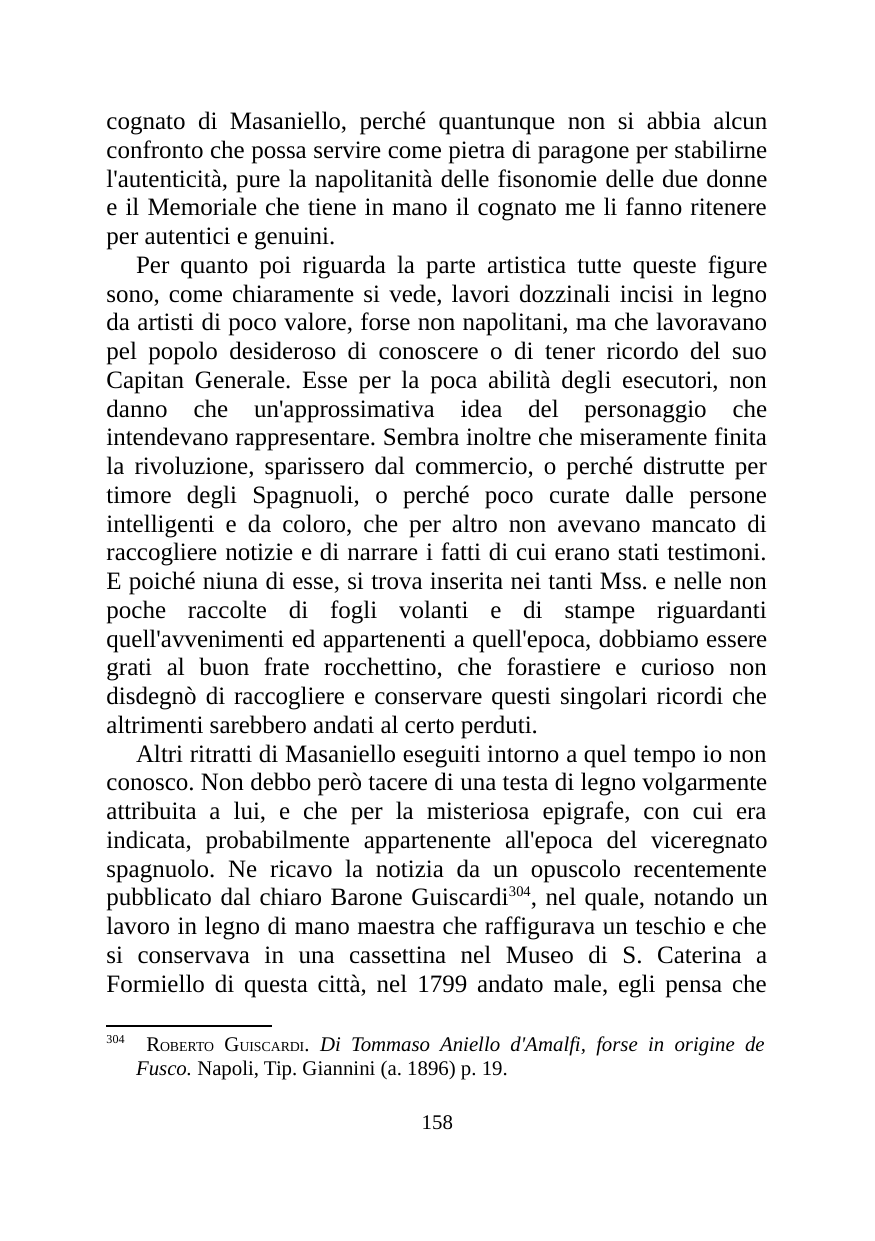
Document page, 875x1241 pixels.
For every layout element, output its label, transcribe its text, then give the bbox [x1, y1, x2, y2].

text Roberto Guiscardi. Di Tommaso Aniello d'Amalfi, forse in origine de Fusco. Napoli, Tip. Giannini (a. 1896) p. 19. [106, 1032, 768, 1080]
text cognato di Masaniello, perché quantunque non si abbia alcun confronto che possa servire come pietra di paragone per stabilirne l'autenticità, pure la napolitanità delle fisonomie delle due donne e il Memoriale che tiene in mano il cognato me li fanno ritenere per autentici e genuini. [106, 106, 768, 250]
text Altri ritratti di Masaniello eseguiti intorno a quel tempo io non conosco. Non debbo però tacere di una testa di legno volgarmente attribuita a lui, e che per la misteriosa epigrafe, con cui era indicata, probabilmente appartenente all'epoca del viceregnato spagnuolo. Ne ricavo la notizia da un opuscolo recentemente pubblicato dal chiaro Barone Guiscardi, nel quale, notando un lavoro in legno di mano maestra che raffigurava un teschio e che si conservava in una cassettina nel Museo di S. Caterina a Formiello di questa città, nel 1799 andato male, egli pensa che [106, 739, 768, 997]
text Per quanto poi riguarda la parte artistica tutte queste figure sono, come chiaramente si vede, lavori dozzinali incisi in legno da artisti di poco valore, forse non napolitani, ma che lavoravano pel popolo desideroso di conoscere o di tener ricordo del suo Capitan Generale. Esse per la poca abilità degli esecutori, non danno che un'approssimativa idea del personaggio che intendevano rappresentare. Sembra inoltre che miseramente finita la rivoluzione, sparissero dal commercio, o perché distrutte per timore degli Spagnuoli, o perché poco curate dalle persone intelligenti e da coloro, che per altro non avevano mancato di raccogliere notizie e di narrare i fatti di cui erano stati testimoni. E poiché niuna di esse, si trova inserita nei tanti Mss. e nelle non poche raccolte di fogli volanti e di stampe riguardanti quell'avvenimenti ed appartenenti a quell'epoca, dobbiamo essere grati al buon frate rocchettino, che forastiere e curioso non disdegnò di raccogliere e conservare questi singolari ricordi che altrimenti sarebbero andati al certo perduti. [106, 250, 768, 739]
